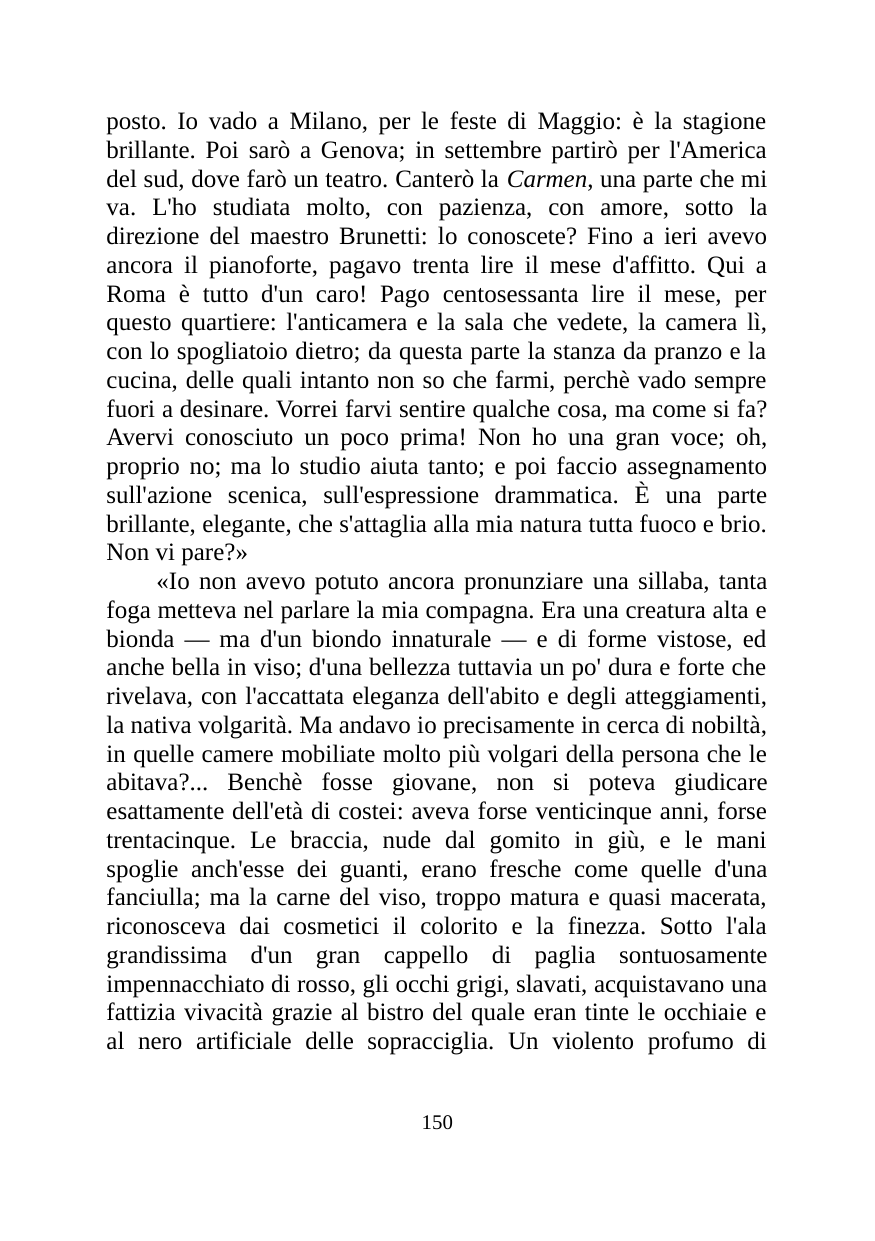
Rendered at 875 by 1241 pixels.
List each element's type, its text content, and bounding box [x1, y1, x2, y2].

text posto. Io vado a Milano, per le feste di Maggio: è la stagione brillante. Poi sarò a Genova; in settembre partirò per l'America del sud, dove farò un teatro. Canterò la Carmen, una parte che mi va. L'ho studiata molto, con pazienza, con amore, sotto la direzione del maestro Brunetti: lo conoscete? Fino a ieri avevo ancora il pianoforte, pagavo trenta lire il mese d'affitto. Qui a Roma è tutto d'un caro! Pago centosessanta lire il mese, per questo quartiere: l'anticamera e la sala che vedete, la camera lì, con lo spogliatoio dietro; da questa parte la stanza da pranzo e la cucina, delle quali intanto non so che farmi, perchè vado sempre fuori a desinare. Vorrei farvi sentire qualche cosa, ma come si fa? Avervi conosciuto un poco prima! Non ho una gran voce; oh, proprio no; ma lo studio aiuta tanto; e poi faccio assegnamento sull'azione scenica, sull'espressione drammatica. È una parte brillante, elegante, che s'attaglia alla mia natura tutta fuoco e brio. Non vi pare?» [106, 106, 768, 566]
text «Io non avevo potuto ancora pronunziare una sillaba, tanta foga metteva nel parlare la mia compagna. Era una creatura alta e bionda ― ma d'un biondo innaturale ― e di forme vistose, ed anche bella in viso; d'una bellezza tuttavia un po' dura e forte che rivelava, con l'accattata eleganza dell'abito e degli atteggiamenti, la nativa volgarità. Ma andavo io precisamente in cerca di nobiltà, in quelle camere mobiliate molto più volgari della persona che le abitava?... Benchè fosse giovane, non si poteva giudicare esattamente dell'età di costei: aveva forse venticinque anni, forse trentacinque. Le braccia, nude dal gomito in giù, e le mani spoglie anch'esse dei guanti, erano fresche come quelle d'una fanciulla; ma la carne del viso, troppo matura e quasi macerata, riconosceva dai cosmetici il colorito e la finezza. Sotto l'ala grandissima d'un gran cappello di paglia sontuosamente impennacchiato di rosso, gli occhi grigi, slavati, acquistavano una fattizia vivacità grazie al bistro del quale eran tinte le occhiaie e al nero artificiale delle sopracciglia. Un violento profumo di [106, 566, 768, 1055]
